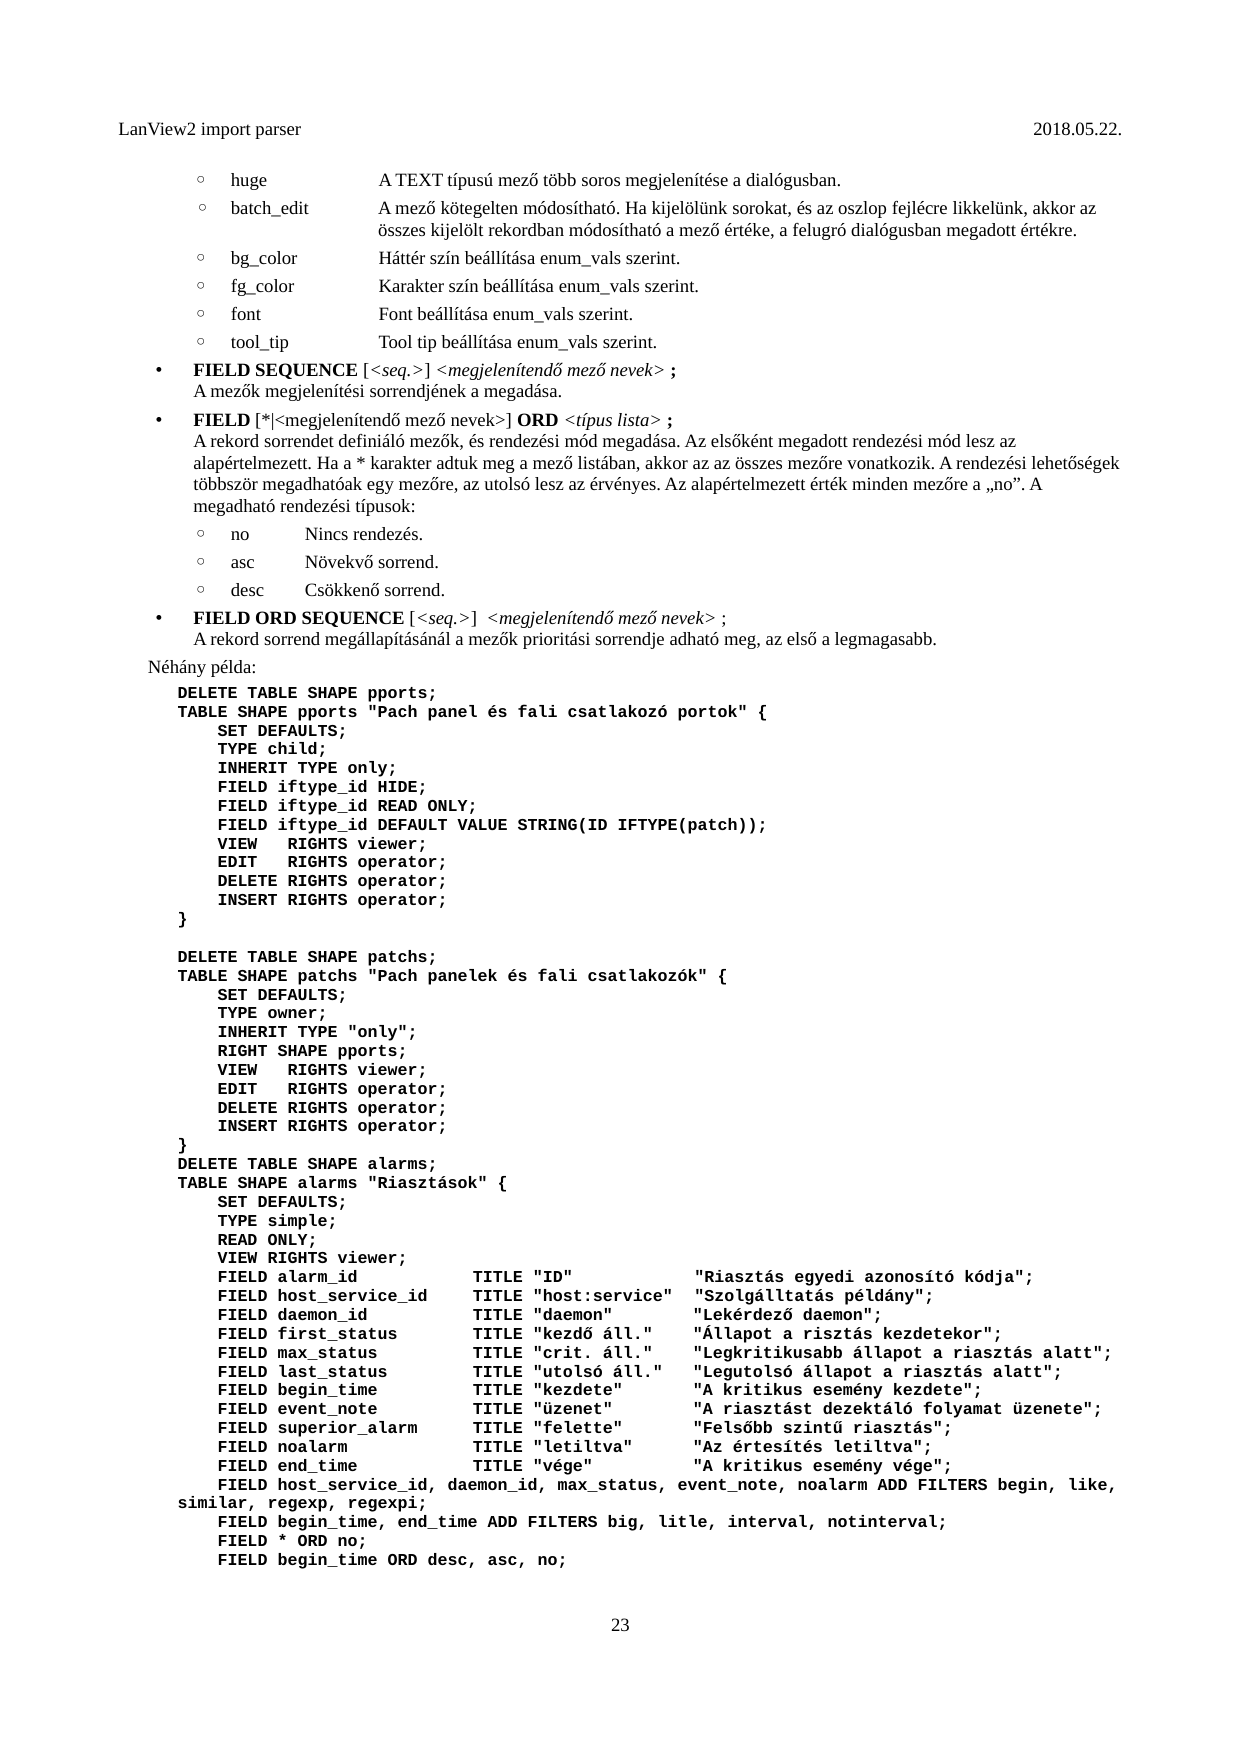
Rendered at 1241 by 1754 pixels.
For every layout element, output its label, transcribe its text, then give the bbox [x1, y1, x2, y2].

text TYPE owner; [177, 1005, 1122, 1024]
text EDIT RIGHTS operator; [177, 1080, 1122, 1099]
text FIELD alarm_id TITLE "ID" "Riasztás egyedi azonosító kódja"; [177, 1269, 1122, 1288]
text VIEW RIGHTS viewer; [177, 835, 1122, 854]
text SET DEFAULTS; [177, 986, 1122, 1005]
text FIELD max_status TITLE "crit. áll." "Legkritikusabb állapot a riasztás alatt"; [177, 1344, 1122, 1363]
text DELETE TABLE SHAPE patchs; [177, 948, 1122, 967]
text FIELD * ORD no; [177, 1533, 1122, 1552]
list asc Növekvő sorrend. [193, 551, 1122, 572]
text INHERIT TYPE only; [177, 760, 1122, 779]
text INSERT RIGHTS operator; [177, 892, 1122, 911]
text TABLE SHAPE patchs "Pach panelek és fali csatlakozók" { [177, 967, 1122, 986]
text FIELD event_note TITLE "üzenet" "A riasztást dezektáló folyamat üzenete"; [177, 1401, 1122, 1420]
text FIELD iftype_id HIDE; [177, 779, 1122, 797]
text RIGHT SHAPE pports; [177, 1043, 1122, 1061]
list no Nincs rendezés. [193, 523, 1122, 544]
text SET DEFAULTS; [177, 1193, 1122, 1212]
text FIELD iftype_id READ ONLY; [177, 797, 1122, 816]
text Néhány példa: [118, 656, 1122, 678]
text INHERIT TYPE "only"; [177, 1024, 1122, 1043]
list batch_edit A mező kötegelten módosítható. Ha kijelölünk sorokat, és az oszlop fejlécre likkelünk, akkor az összes kijelölt rekordban módosítható a mező értéke, a felugró dialógusban megadott értékre. [195, 197, 1122, 240]
text } [177, 911, 1122, 929]
list FIELD SEQUENCE [<seq.>] <megjelenítendő mező nevek> ; A mezők megjelenítési sorrendjének a megadása. [156, 359, 1122, 402]
list tool_tip Tool tip beállítása enum_vals szerint. [193, 331, 1122, 352]
text FIELD superior_alarm TITLE "felette" "Felsőbb szintű riasztás"; [177, 1420, 1122, 1438]
text EDIT RIGHTS operator; [177, 854, 1122, 873]
text FIELD begin_time, end_time ADD FILTERS big, litle, interval, notinterval; [177, 1514, 1122, 1533]
text FIELD first_status TITLE "kezdő áll." "Állapot a risztás kezdetekor"; [177, 1325, 1122, 1344]
list huge A TEXT típusú mező több soros megjelenítése a dialógusban. [193, 169, 1122, 191]
text TABLE SHAPE pports "Pach panel és fali csatlakozó portok" { [177, 703, 1122, 722]
text DELETE TABLE SHAPE pports; [177, 684, 1122, 703]
text } [177, 1137, 1122, 1156]
text READ ONLY; [177, 1231, 1122, 1250]
text TABLE SHAPE alarms "Riasztások" { [177, 1174, 1122, 1193]
text FIELD host_service_id TITLE "host:service" "Szolgálltatás példány"; [177, 1288, 1122, 1307]
text DELETE RIGHTS operator; [177, 873, 1122, 892]
text SET DEFAULTS; [177, 722, 1122, 741]
list FIELD [*|<megjelenítendő mező nevek>] ORD <típus lista> ; A rekord sorrendet definiáló mezők, és rendezési mód megadása. Az elsőként megadott rendezési mód lesz az alapértelmezett. Ha a * karakter adtuk meg a mező listában, akkor az az összes mezőre vonatkozik. A rendezési lehetőségek többször megadhatóak egy mezőre, az utolsó lesz az érvényes. Az alapértelmezett érték minden mezőre a „no”. A megadható rendezési típusok: [156, 408, 1122, 516]
text FIELD end_time TITLE "vége" "A kritikus esemény vége"; [177, 1457, 1122, 1476]
text DELETE TABLE SHAPE alarms; [177, 1156, 1122, 1174]
text FIELD host_service_id, daemon_id, max_status, event_note, noalarm ADD FILTERS begin, like, similar, regexp, regexpi; [177, 1476, 1122, 1514]
text TYPE simple; [177, 1212, 1122, 1231]
text DELETE RIGHTS operator; [177, 1099, 1122, 1118]
text FIELD begin_time TITLE "kezdete" "A kritikus esemény kezdete"; [177, 1382, 1122, 1401]
list FIELD ORD SEQUENCE [<seq.>] <megjelenítendő mező nevek> ; A rekord sorrend megállapításánál a mezők prioritási sorrendje adható meg, az első a legmagasabb. [156, 607, 1122, 650]
list font Font beállítása enum_vals szerint. [193, 303, 1122, 324]
text FIELD begin_time ORD desc, asc, no; [177, 1552, 1122, 1571]
list desc Csökkenő sorrend. [193, 579, 1122, 600]
text FIELD daemon_id TITLE "daemon" "Lekérdező daemon"; [177, 1307, 1122, 1325]
list bg_color Háttér szín beállítása enum_vals szerint. [193, 247, 1122, 268]
text INSERT RIGHTS operator; [177, 1118, 1122, 1137]
text VIEW RIGHTS viewer; [177, 1250, 1122, 1269]
text FIELD last_status TITLE "utolsó áll." "Legutolsó állapot a riasztás alatt"; [177, 1363, 1122, 1382]
text FIELD noalarm TITLE "letiltva" "Az értesítés letiltva"; [177, 1438, 1122, 1457]
text FIELD iftype_id DEFAULT VALUE STRING(ID IFTYPE(patch)); [177, 816, 1122, 835]
list fg_color Karakter szín beállítása enum_vals szerint. [193, 275, 1122, 296]
text VIEW RIGHTS viewer; [177, 1061, 1122, 1080]
text TYPE child; [177, 741, 1122, 760]
